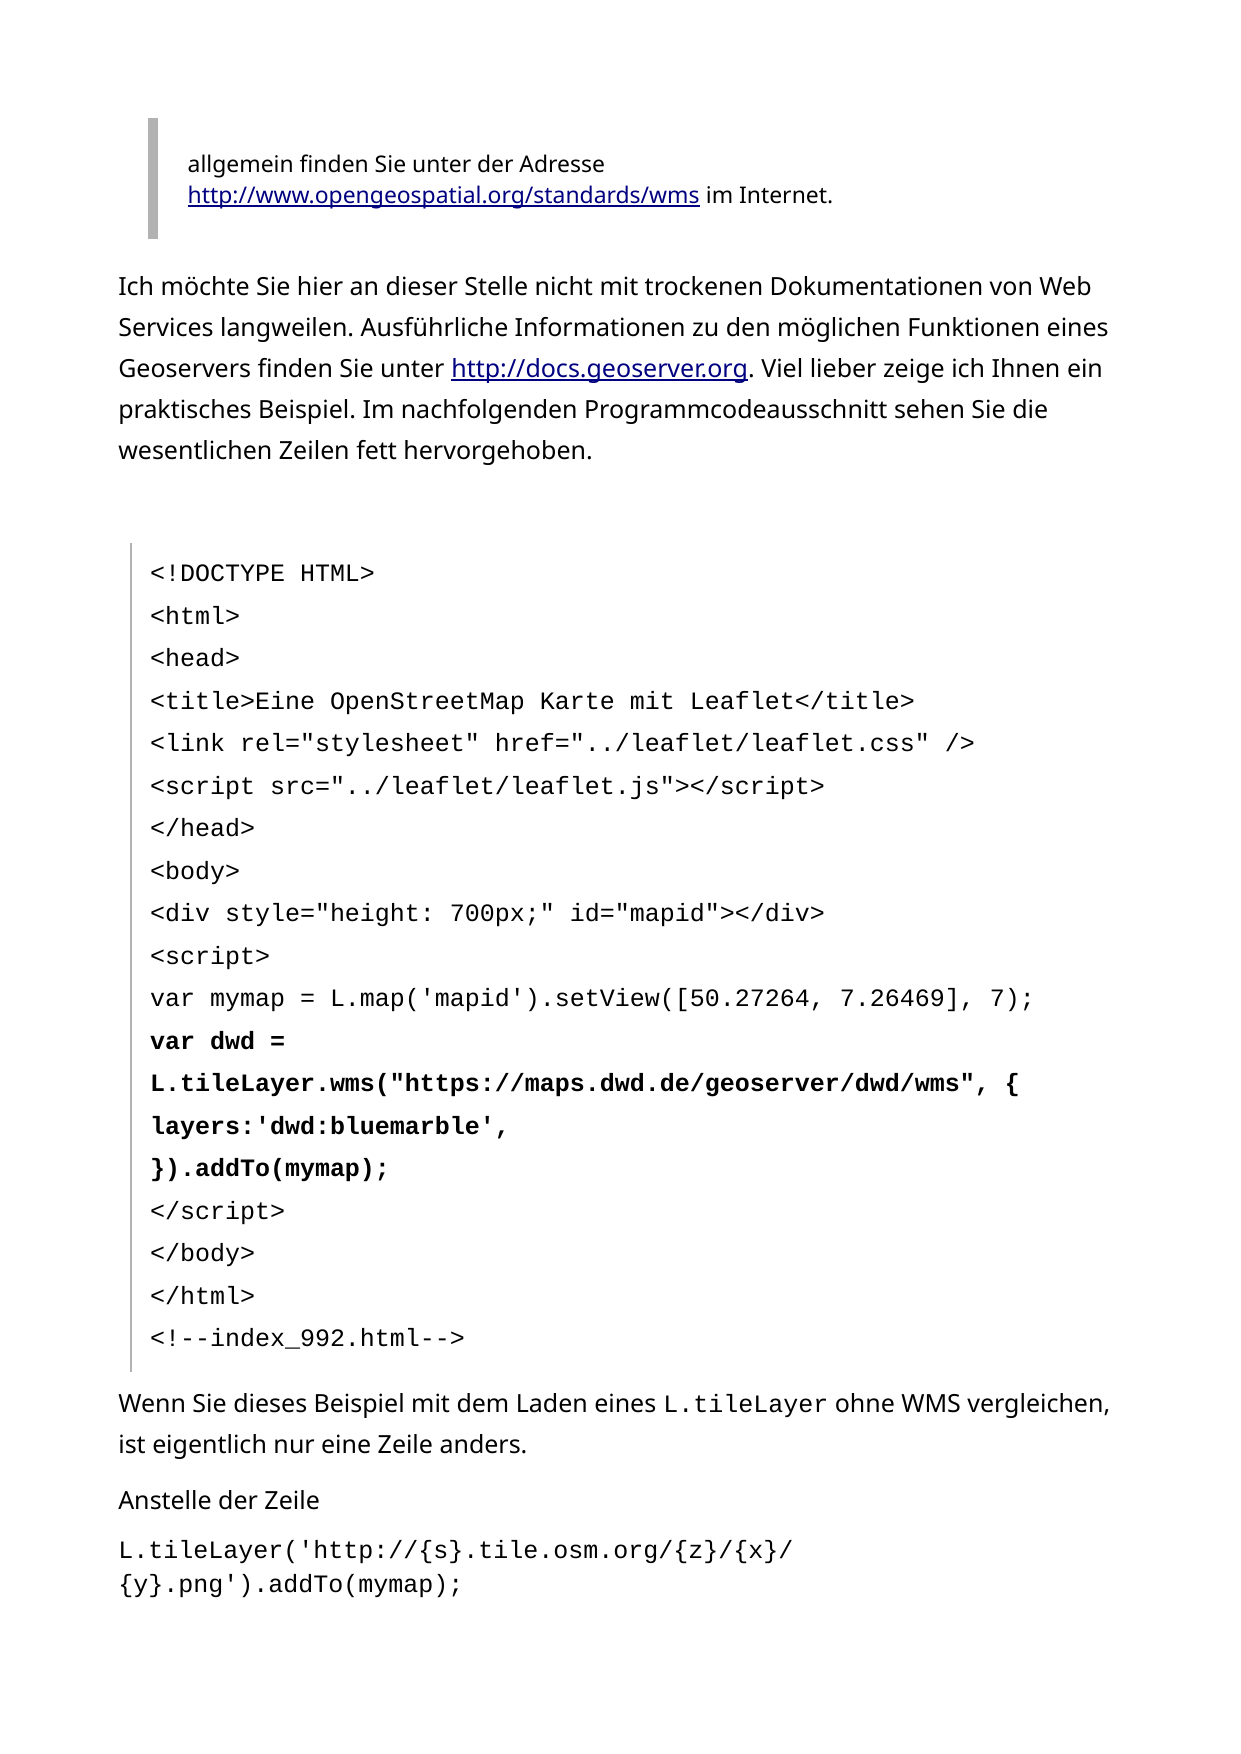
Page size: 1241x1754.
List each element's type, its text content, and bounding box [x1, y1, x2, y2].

text <script src="../leaflet/leaflet.js"></script> [132, 756, 1122, 798]
text layers:'dwd:bluemarble', [132, 1096, 1122, 1138]
text </body> [132, 1223, 1122, 1266]
text <head> [132, 628, 1122, 671]
text Ich möchte Sie hier an dieser Stelle nicht mit trockenen Dokumentationen von Web Services langweilen. Ausführliche Informationen zu den möglichen Funktionen eines Geoservers finden Sie unter http://docs.geoserver.org. Viel lieber zeige ich Ihnen ein praktisches Beispiel. Im nachfolgenden Programmcodeausschnitt sehen Sie die wesentlichen Zeilen fett hervorgehoben. [118, 269, 1122, 466]
text <body> [132, 841, 1122, 883]
text <html> [132, 586, 1122, 628]
text }).addTo(mymap); [132, 1138, 1122, 1181]
text </script> [132, 1181, 1122, 1223]
text Wenn Sie dieses Beispiel mit dem Laden eines L.tileLayer ohne WMS vergleichen, ist eigentlich nur eine Zeile anders. [118, 1386, 1122, 1461]
text <div style="height: 700px;" id="mapid"></div> [132, 883, 1122, 926]
text <script> [132, 926, 1122, 968]
text allgemein finden Sie unter der Adresse http://www.opengeospatial.org/standards/wms im Internet. [158, 118, 1093, 239]
text </html> [132, 1266, 1122, 1308]
text <link rel="stylesheet" href="../leaflet/leaflet.css" /> [132, 713, 1122, 756]
text Anstelle der Zeile [118, 1483, 1122, 1517]
text </head> [132, 798, 1122, 841]
text var dwd = L.tileLayer.wms("https://maps.dwd.de/geoserver/dwd/wms", { [132, 1011, 1122, 1096]
text <title>Eine OpenStreetMap Karte mit Leaflet</title> [132, 671, 1122, 713]
text <!DOCTYPE HTML> [132, 543, 1122, 586]
text L.tileLayer('http://{s}.tile.osm.org/{z}/{x}/{y}.png').addTo(mymap); [118, 1538, 1122, 1600]
text var mymap = L.map('mapid').setView([50.27264, 7.26469], 7); [132, 968, 1122, 1011]
text <!--index_992.html--> [132, 1308, 1122, 1372]
